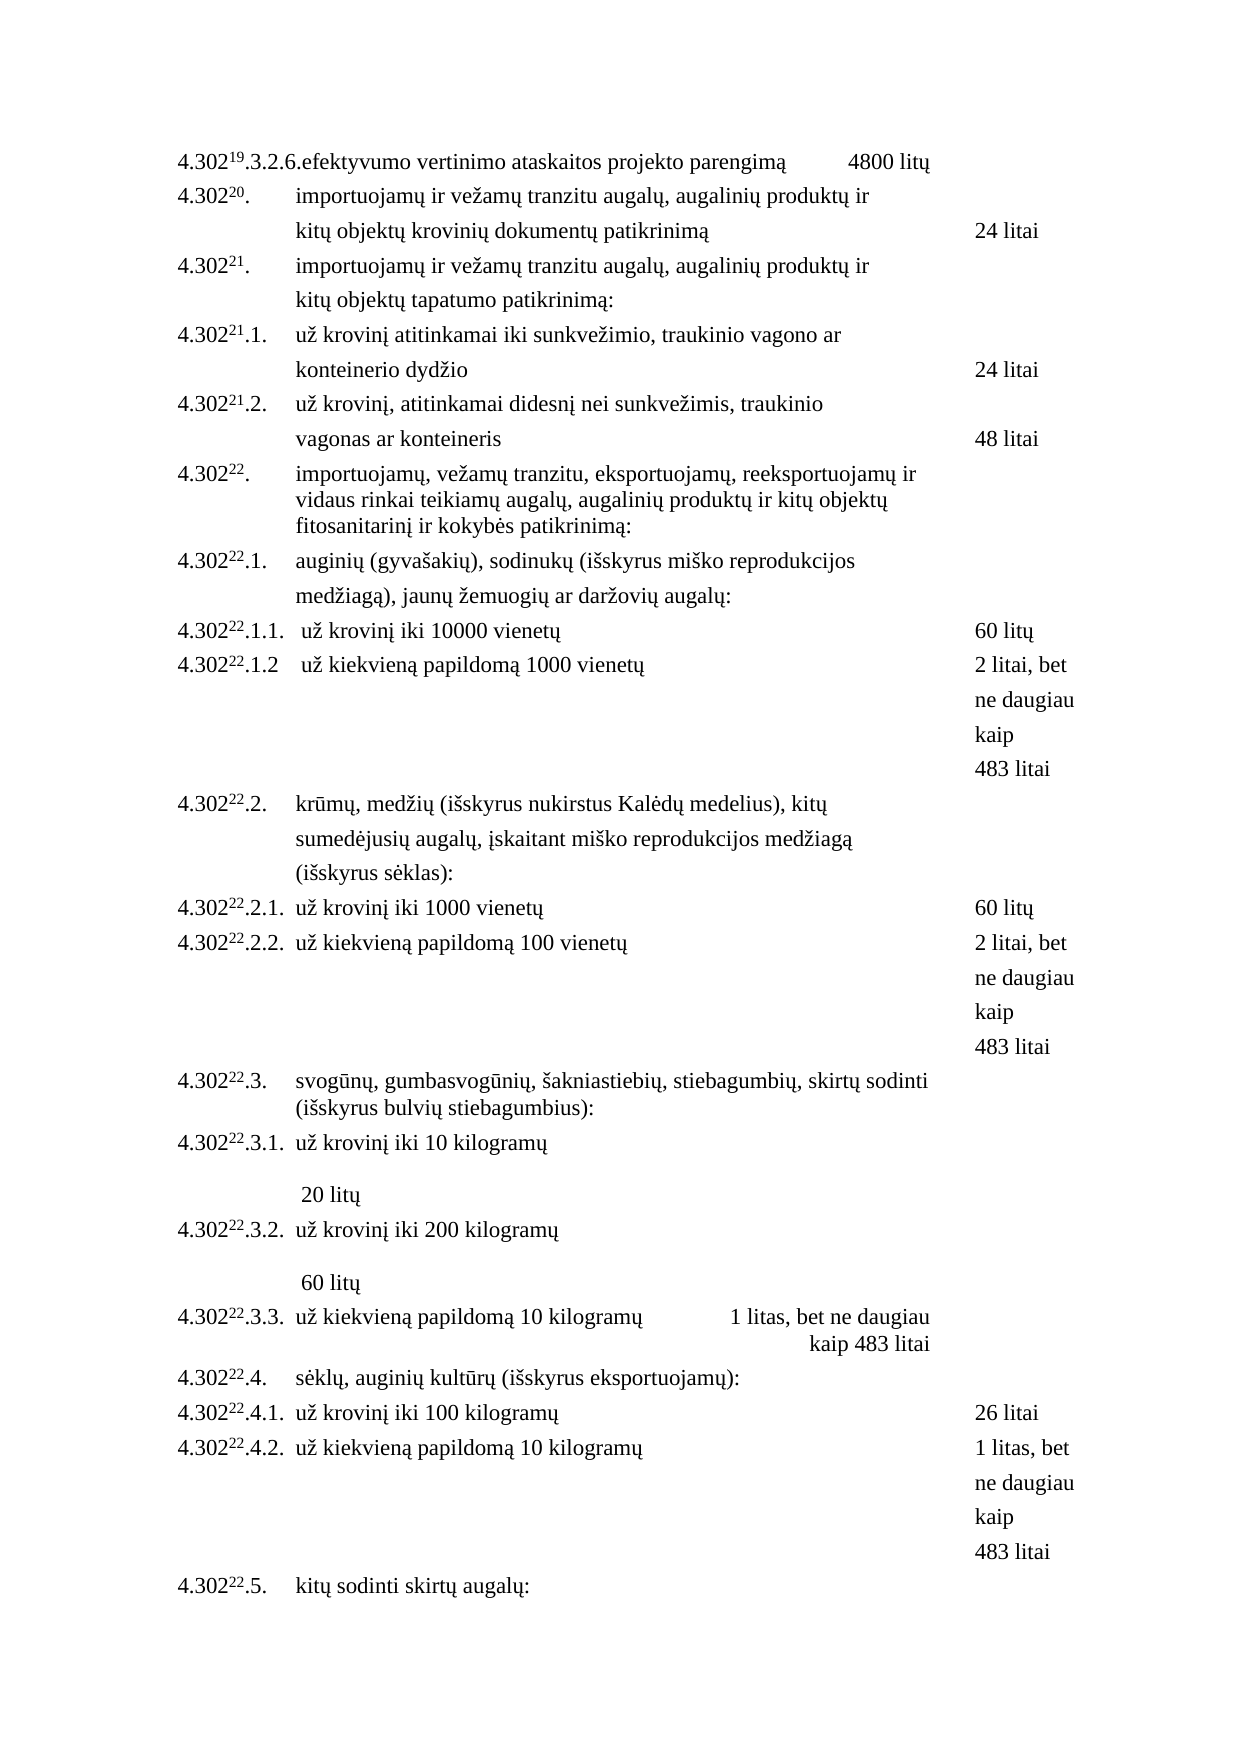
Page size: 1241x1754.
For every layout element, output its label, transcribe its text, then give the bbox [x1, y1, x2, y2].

text 4.30221.2. už krovinį, atitinkamai didesnį nei sunkvežimis, traukinio [177, 391, 1122, 417]
text 4.30221. importuojamų ir vežamų tranzitu augalų, augalinių produktų ir [177, 252, 1122, 278]
text ne daugiau [974, 963, 1122, 990]
text 4.30222.2.1. už krovinį iki 1000 vienetų 60 litų [177, 894, 1122, 921]
text ne daugiau [974, 1468, 1122, 1495]
text ne daugiau [177, 686, 1122, 712]
text 483 litai [974, 1033, 1122, 1059]
text 4.30222.4.1. už krovinį iki 100 kilogramų 26 litai [177, 1399, 1122, 1426]
text kaip [974, 998, 1122, 1024]
text 4.30222.4.2. už kiekvieną papildomą 10 kilogramų 1 litas, bet [177, 1434, 1122, 1460]
text 4.30222. importuojamų, vežamų tranzitu, eksportuojamų, reeksportuojamų ir vidaus rinkai teikiamų augalų, augalinių produktų ir kitų objektų fitosanitarinį ir kokybės patikrinimą: [177, 460, 930, 539]
text 4.30221.1. už krovinį atitinkamai iki sunkvežimio, traukinio vagono ar [177, 321, 1122, 347]
text kitų objektų krovinių dokumentų patikrinimą 24 litai [177, 217, 1122, 243]
text 4.30222.3. svogūnų, gumbasvogūnių, šakniastiebių, stiebagumbių, skirtų sodinti (išskyrus bulvių stiebagumbius): [177, 1068, 930, 1120]
text 483 litai [974, 1538, 1122, 1564]
text sumedėjusių augalų, įskaitant miško reprodukcijos medžiagą [177, 825, 1122, 851]
text kaip [974, 721, 1122, 747]
text 4.30222.3.2. už krovinį iki 200 kilogramų 60 litų [177, 1216, 930, 1295]
text konteinerio dydžio 24 litai [177, 356, 1122, 382]
text 4.30222.2.2. už kiekvieną papildomą 100 vienetų 2 litai, bet [177, 929, 1122, 955]
text 4.30222.1. auginių (gyvašakių), sodinukų (išskyrus miško reprodukcijos [177, 547, 1122, 574]
text 4.30222.1.2 už kiekvieną papildomą 1000 vienetų 2 litai, bet [177, 651, 1122, 678]
text 4.30222.3.1. už krovinį iki 10 kilogramų 20 litų [177, 1129, 930, 1208]
text kaip [974, 1503, 1122, 1529]
text kitų objektų tapatumo patikrinimą: [177, 286, 1122, 313]
text 483 litai [974, 755, 1122, 782]
text 4.30220. importuojamų ir vežamų tranzitu augalų, augalinių produktų ir [177, 182, 1122, 209]
text 4.30222.5. kitų sodinti skirtų augalų: [177, 1573, 1122, 1599]
text medžiagą), jaunų žemuogių ar daržovių augalų: [177, 582, 1122, 608]
text 4.30222.1.1. už krovinį iki 10000 vienetų 60 litų [177, 617, 1122, 643]
text 4.30219.3.2.6.efektyvumo vertinimo ataskaitos projekto parengimą 4800 litų [177, 148, 930, 174]
text 4.30222.4. sėklų, auginių kultūrų (išskyrus eksportuojamų): [177, 1364, 1122, 1391]
text vagonas ar konteineris 48 litai [177, 425, 1122, 452]
text 4.30222.3.3. už kiekvieną papildomą 10 kilogramų 1 litas, bet ne daugiau kaip 483 litai [177, 1303, 930, 1356]
text 4.30222.2. krūmų, medžių (išskyrus nukirstus Kalėdų medelius), kitų [177, 790, 1122, 816]
text (išskyrus sėklas): [177, 859, 1122, 886]
